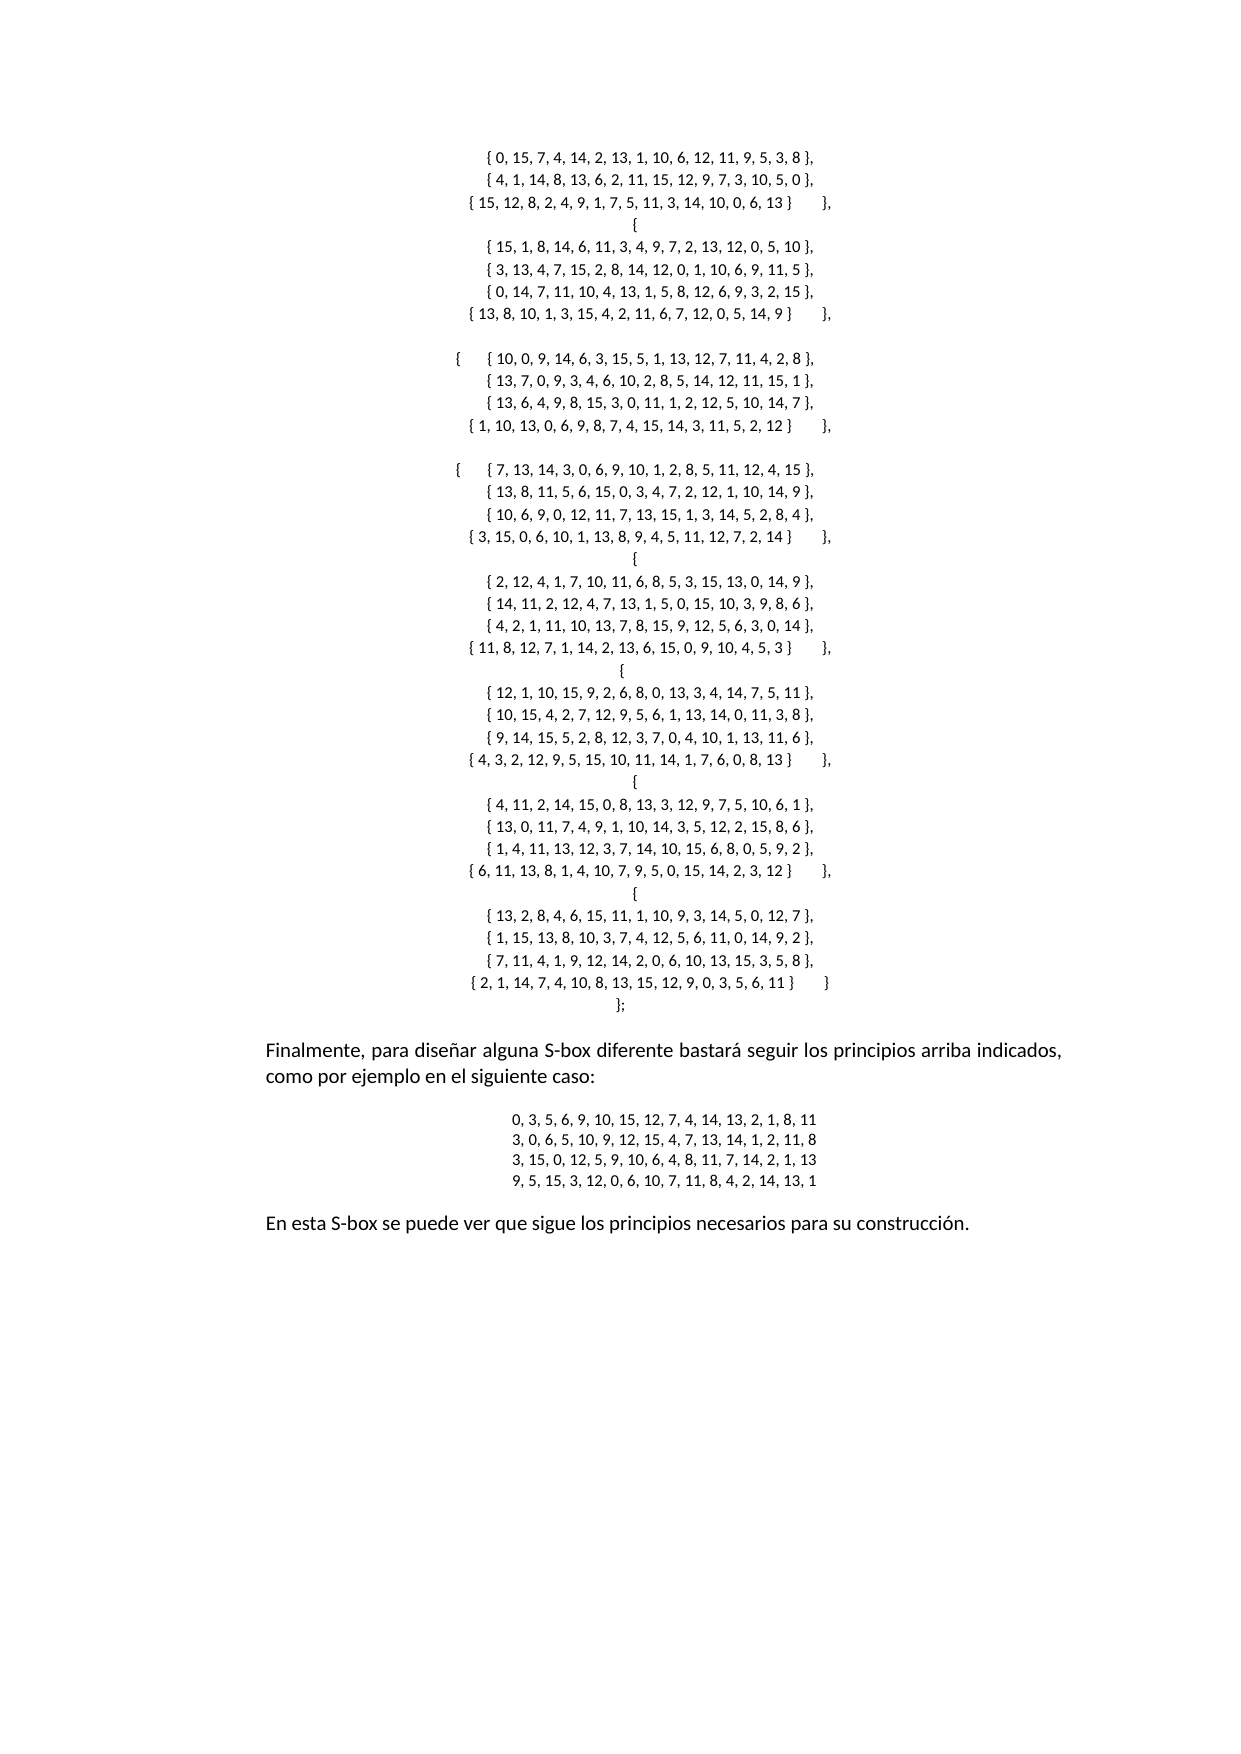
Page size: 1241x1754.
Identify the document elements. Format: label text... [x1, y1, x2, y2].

text { 4, 1, 14, 8, 13, 6, 2, 11, 15, 12, 9, 7, 3, 10, 5, 0 }, [177, 170, 1063, 190]
text { 13, 2, 8, 4, 6, 15, 11, 1, 10, 9, 3, 14, 5, 0, 12, 7 }, [177, 905, 1063, 926]
text { 1, 4, 11, 13, 12, 3, 7, 14, 10, 15, 6, 8, 0, 5, 9, 2 }, [177, 838, 1063, 859]
text { [177, 660, 1063, 680]
text { 14, 11, 2, 12, 4, 7, 13, 1, 5, 0, 15, 10, 3, 9, 8, 6 }, [177, 593, 1063, 613]
text { 10, 15, 4, 2, 7, 12, 9, 5, 6, 1, 13, 14, 0, 11, 3, 8 }, [177, 705, 1063, 725]
text { [177, 883, 1063, 903]
text 0, 3, 5, 6, 9, 10, 15, 12, 7, 4, 14, 13, 2, 1, 8, 11 [266, 1109, 1063, 1129]
text { 13, 7, 0, 9, 3, 4, 6, 10, 2, 8, 5, 14, 12, 11, 15, 1 }, [177, 370, 1063, 391]
text { 4, 3, 2, 12, 9, 5, 15, 10, 11, 14, 1, 7, 6, 0, 8, 13 } }, [177, 749, 1063, 769]
text { { 10, 0, 9, 14, 6, 3, 15, 5, 1, 13, 12, 7, 11, 4, 2, 8 }, [177, 348, 1063, 368]
text { 13, 0, 11, 7, 4, 9, 1, 10, 14, 3, 5, 12, 2, 15, 8, 6 }, [177, 816, 1063, 836]
text Finalmente, para diseñar alguna S-box diferente bastará seguir los principios arriba indicados, como por ejemplo en el siguiente caso: [266, 1037, 1063, 1088]
text { 2, 12, 4, 1, 7, 10, 11, 6, 8, 5, 3, 15, 13, 0, 14, 9 }, [177, 571, 1063, 591]
text { 13, 8, 11, 5, 6, 15, 0, 3, 4, 7, 2, 12, 1, 10, 14, 9 }, [177, 482, 1063, 502]
text { 15, 12, 8, 2, 4, 9, 1, 7, 5, 11, 3, 14, 10, 0, 6, 13 } }, [177, 192, 1063, 212]
text 3, 15, 0, 12, 5, 9, 10, 6, 4, 8, 11, 7, 14, 2, 1, 13 [266, 1150, 1063, 1170]
text 3, 0, 6, 5, 10, 9, 12, 15, 4, 7, 13, 14, 1, 2, 11, 8 [266, 1129, 1063, 1150]
text { [177, 772, 1063, 792]
text { 2, 1, 14, 7, 4, 10, 8, 13, 15, 12, 9, 0, 3, 5, 6, 11 } } [177, 972, 1063, 992]
text { 10, 6, 9, 0, 12, 11, 7, 13, 15, 1, 3, 14, 5, 2, 8, 4 }, [177, 504, 1063, 524]
text En esta S-box se puede ver que sigue los principios necesarios para su construcción. [266, 1211, 1063, 1236]
text { 0, 15, 7, 4, 14, 2, 13, 1, 10, 6, 12, 11, 9, 5, 3, 8 }, [177, 147, 1063, 168]
text { 13, 6, 4, 9, 8, 15, 3, 0, 11, 1, 2, 12, 5, 10, 14, 7 }, [177, 393, 1063, 413]
text { [177, 549, 1063, 569]
text { 4, 2, 1, 11, 10, 13, 7, 8, 15, 9, 12, 5, 6, 3, 0, 14 }, [177, 616, 1063, 636]
text { 3, 15, 0, 6, 10, 1, 13, 8, 9, 4, 5, 11, 12, 7, 2, 14 } }, [177, 526, 1063, 547]
text { 6, 11, 13, 8, 1, 4, 10, 7, 9, 5, 0, 15, 14, 2, 3, 12 } }, [177, 861, 1063, 881]
text { 0, 14, 7, 11, 10, 4, 13, 1, 5, 8, 12, 6, 9, 3, 2, 15 }, [177, 281, 1063, 301]
text { 3, 13, 4, 7, 15, 2, 8, 14, 12, 0, 1, 10, 6, 9, 11, 5 }, [177, 259, 1063, 279]
text { [177, 214, 1063, 234]
text { 1, 15, 13, 8, 10, 3, 7, 4, 12, 5, 6, 11, 0, 14, 9, 2 }, [177, 928, 1063, 948]
text { 11, 8, 12, 7, 1, 14, 2, 13, 6, 15, 0, 9, 10, 4, 5, 3 } }, [177, 638, 1063, 658]
text { 1, 10, 13, 0, 6, 9, 8, 7, 4, 15, 14, 3, 11, 5, 2, 12 } }, [177, 415, 1063, 435]
text { { 7, 13, 14, 3, 0, 6, 9, 10, 1, 2, 8, 5, 11, 12, 4, 15 }, [177, 459, 1063, 480]
text { 9, 14, 15, 5, 2, 8, 12, 3, 7, 0, 4, 10, 1, 13, 11, 6 }, [177, 727, 1063, 747]
text { 12, 1, 10, 15, 9, 2, 6, 8, 0, 13, 3, 4, 14, 7, 5, 11 }, [177, 682, 1063, 703]
text { 15, 1, 8, 14, 6, 11, 3, 4, 9, 7, 2, 13, 12, 0, 5, 10 }, [177, 237, 1063, 257]
text 9, 5, 15, 3, 12, 0, 6, 10, 7, 11, 8, 4, 2, 14, 13, 1 [266, 1170, 1063, 1190]
text }; [177, 994, 1063, 1015]
text { 13, 8, 10, 1, 3, 15, 4, 2, 11, 6, 7, 12, 0, 5, 14, 9 } }, [177, 303, 1063, 324]
text { 7, 11, 4, 1, 9, 12, 14, 2, 0, 6, 10, 13, 15, 3, 5, 8 }, [177, 950, 1063, 970]
text { 4, 11, 2, 14, 15, 0, 8, 13, 3, 12, 9, 7, 5, 10, 6, 1 }, [177, 794, 1063, 814]
